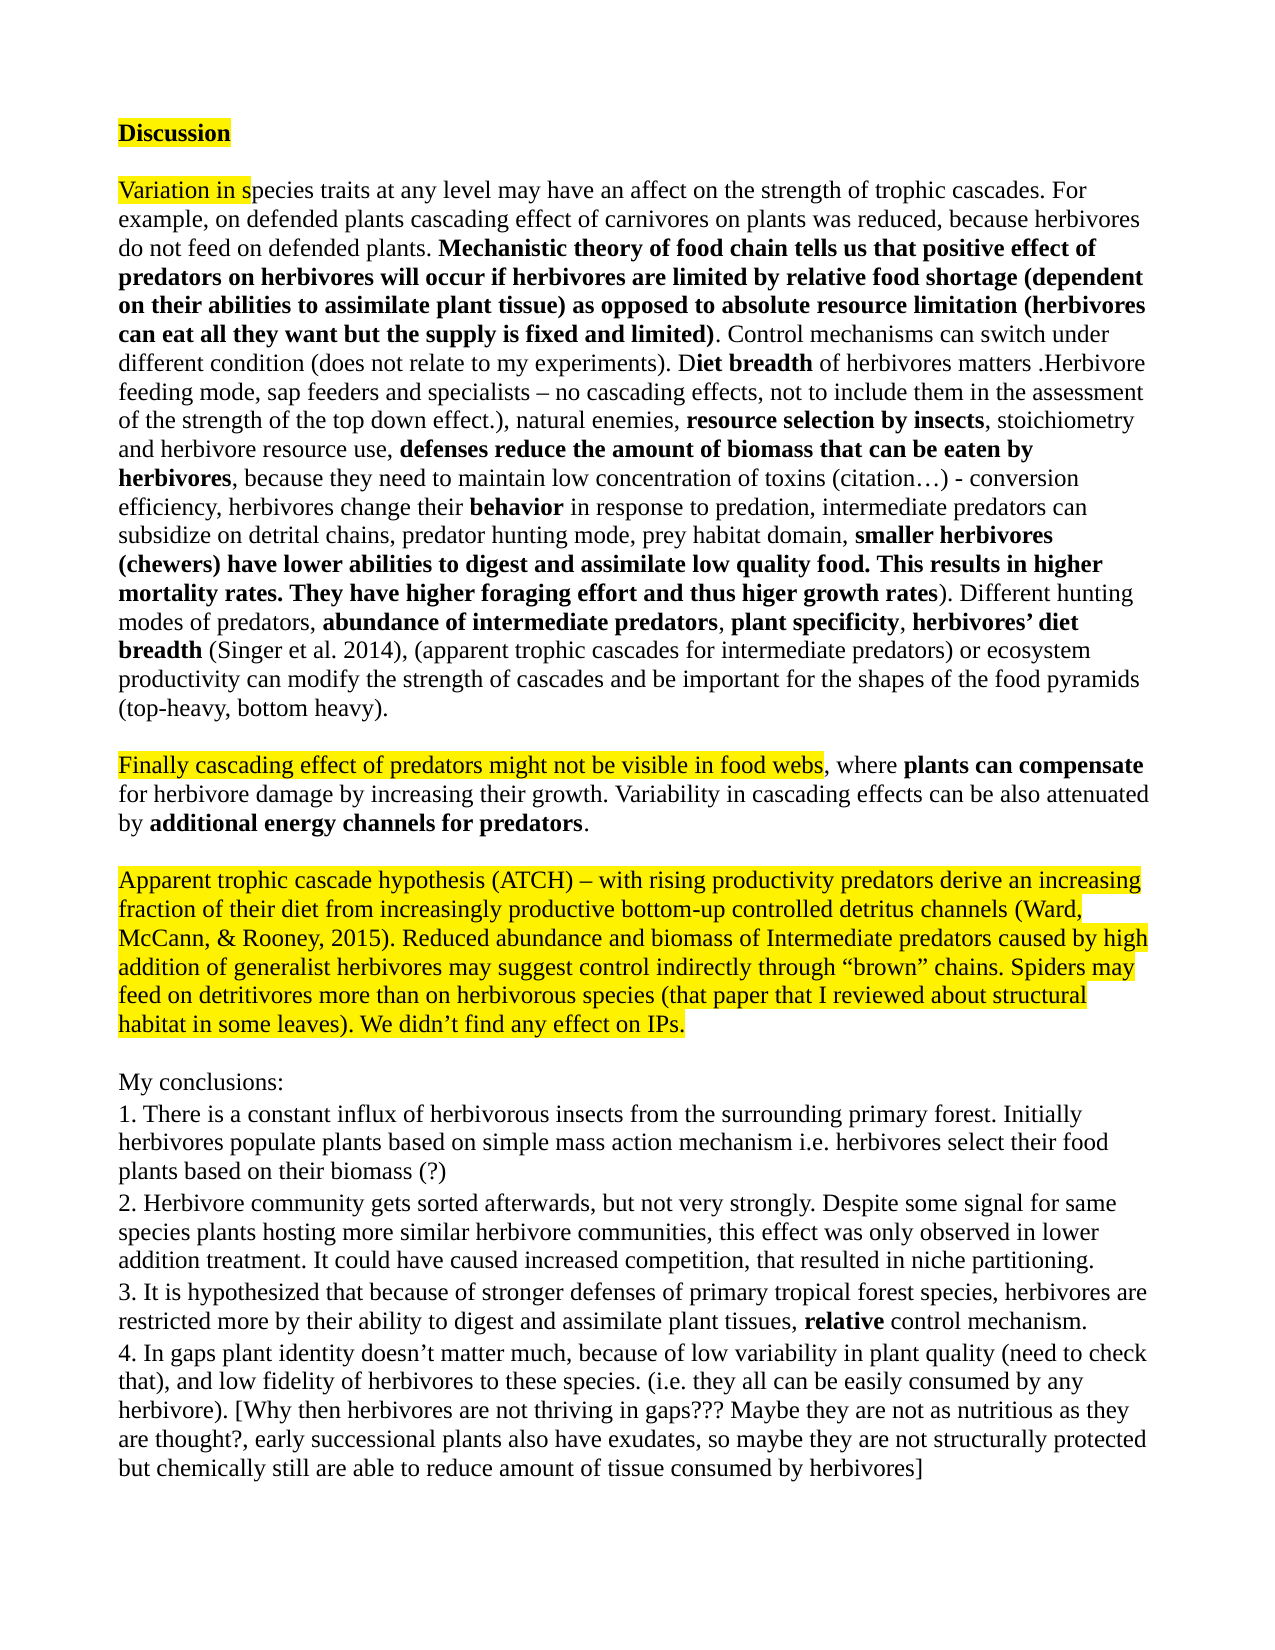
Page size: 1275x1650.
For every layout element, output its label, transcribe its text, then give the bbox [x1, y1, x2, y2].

text Variation in species traits at any level may have an affect on the strength of trophic cascades. For example, on defended plants cascading effect of carnivores on plants was reduced, because herbivores do not feed on defended plants. Mechanistic theory of food chain tells us that positive effect of predators on herbivores will occur if herbivores are limited by relative food shortage (dependent on their abilities to assimilate plant tissue) as opposed to absolute resource limitation (herbivores can eat all they want but the supply is fixed and limited). Control mechanisms can switch under different condition (does not relate to my experiments). Diet breadth of herbivores matters .Herbivore feeding mode, sap feeders and specialists – no cascading effects, not to include them in the assessment of the strength of the top down effect.), natural enemies, resource selection by insects, stoichiometry and herbivore resource use, defenses reduce the amount of biomass that can be eaten by herbivores, because they need to maintain low concentration of toxins (citation…) - conversion efficiency, herbivores change their behavior in response to predation, intermediate predators can subsidize on detrital chains, predator hunting mode, prey habitat domain, smaller herbivores (chewers) have lower abilities to digest and assimilate low quality food. This results in higher mortality rates. They have higher foraging effort and thus higer growth rates). Different hunting modes of predators, abundance of intermediate predators, plant specificity, herbivores’ diet breadth (Singer et al. 2014), (apparent trophic cascades for intermediate predators) or ecosystem productivity can modify the strength of cascades and be important for the shapes of the food pyramids (top-heavy, bottom heavy). [118, 176, 1157, 722]
text Apparent trophic cascade hypothesis (ATCH) – with rising productivity predators derive an increasing fraction of their diet from increasingly productive bottom-up controlled detritus channels (Ward, McCann, & Rooney, 2015). Reduced abundance and biomass of Intermediate predators caused by high addition of generalist herbivores may suggest control indirectly through “brown” chains. Spiders may feed on detritivores more than on herbivorous species (that paper that I reviewed about structural habitat in some leaves). We didn’t find any effect on IPs. [118, 866, 1157, 1038]
text 4. In gaps plant identity doesn’t matter much, because of low variability in plant quality (need to check that), and low fidelity of herbivores to these species. (i.e. they all can be easily consumed by any herbivore). [Why then herbivores are not thriving in gaps??? Maybe they are not as nutritious as they are thought?, early successional plants also have exudates, so maybe they are not structurally protected but chemically still are able to reduce amount of tissue consumed by herbivores] [118, 1338, 1157, 1481]
text 1. There is a constant influx of herbivorous insects from the surrounding primary forest. Initially herbivores populate plants based on simple mass action mechanism i.e. herbivores select their food plants based on their biomass (?) [118, 1099, 1157, 1185]
text Finally cascading effect of predators might not be visible in food webs, where plants can compensate for herbivore damage by increasing their growth. Variability in cascading effects can be also attenuated by additional energy channels for predators. [118, 751, 1157, 837]
text 2. Herbivore community gets sorted afterwards, but not very strongly. Despite some signal for same species plants hosting more similar herbivore communities, this effect was only observed in lower addition treatment. It could have caused increased competition, that resulted in niche partitioning. [118, 1188, 1157, 1274]
text Discussion [118, 118, 1157, 147]
text 3. It is hypothesized that because of stronger defenses of primary tropical forest species, herbivores are restricted more by their ability to digest and assimilate plant tissues, relative control mechanism. [118, 1277, 1157, 1335]
text My conclusions: [118, 1067, 1157, 1096]
